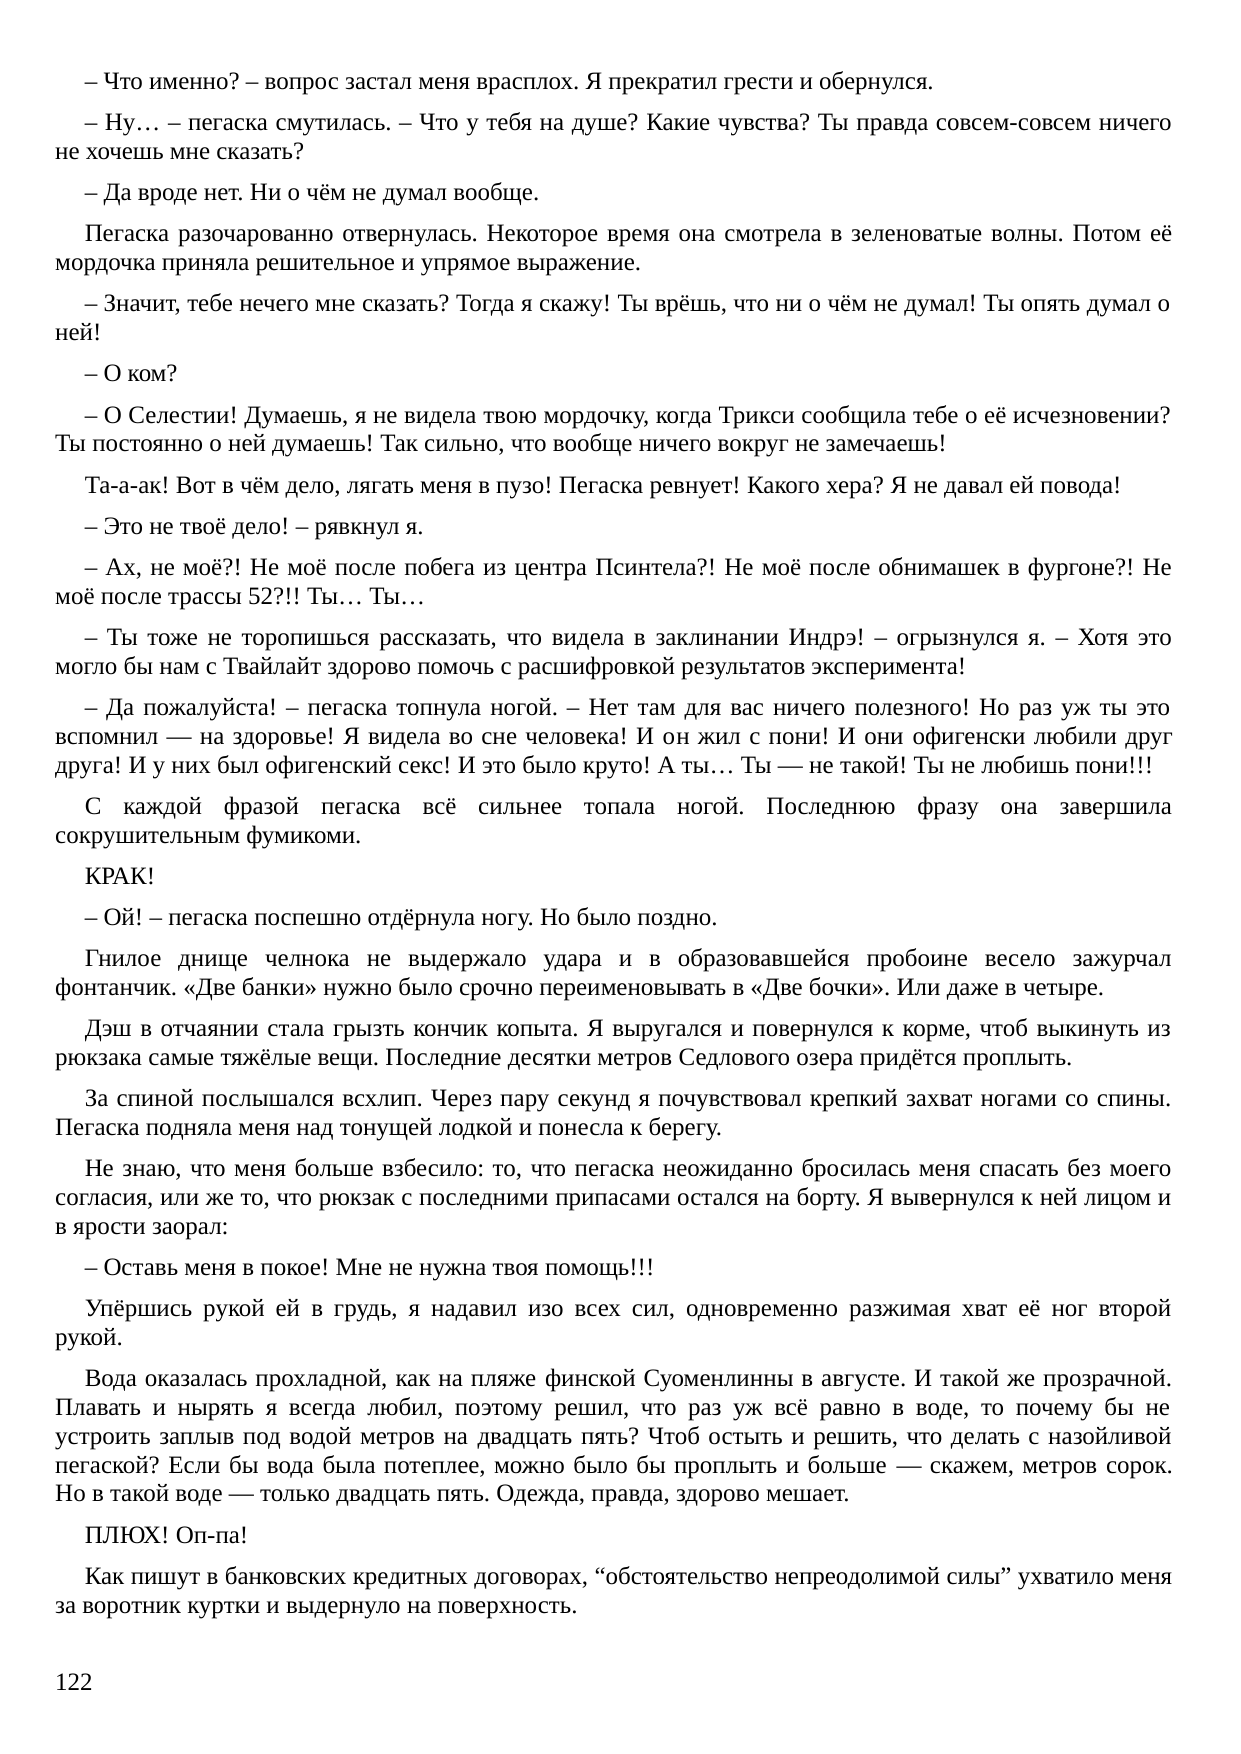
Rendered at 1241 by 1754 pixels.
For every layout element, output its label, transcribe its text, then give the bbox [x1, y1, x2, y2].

text – Ой! – пегаска поспешно отдёрнула ногу. Но было поздно. [55, 902, 1173, 931]
text – Оставь меня в покое! Мне не нужна твоя помощь!!! [55, 1252, 1173, 1281]
text – Ну… – пегаска смутилась. – Что у тебя на душе? Какие чувства? Ты правда совсем-совсем ничего не хочешь мне сказать? [55, 107, 1173, 165]
text – Ах, не моё?! Не моё после побега из центра Псинтела?! Не моё после обнимашек в фургоне?! Не моё после трассы 52?!! Ты… Ты… [55, 552, 1173, 610]
text – О ком? [55, 358, 1173, 387]
text С каждой фразой пегаска всё сильнее топала ногой. Последнюю фразу она завершила сокрушительным фумикоми. [55, 791, 1173, 848]
text – Да пожалуйста! – пегаска топнула ногой. – Нет там для вас ничего полезного! Но раз уж ты это вспомнил — на здоровье! Я видела во сне человека! И он жил с пони! И они офигенски любили друг друга! И у них был офигенский секс! И это было круто! А ты… Ты — не такой! Ты не любишь пони!!! [55, 692, 1173, 778]
text Упёршись рукой ей в грудь, я надавил изо всех сил, одновременно разжимая хват её ног второй рукой. [55, 1293, 1173, 1351]
text Гнилое днище челнока не выдержало удара и в образовавшейся пробоине весело зажурчал фонтанчик. «Две банки» нужно было срочно переименовывать в «Две бочки». Или даже в четыре. [55, 943, 1173, 1001]
text Как пишут в банковских кредитных договорах, “обстоятельство непреодолимой силы” ухватило меня за воротник куртки и выдернуло на поверхность. [55, 1561, 1173, 1618]
text Дэш в отчаянии стала грызть кончик копыта. Я выругался и повернулся к корме, чтоб выкинуть из рюкзака самые тяжёлые вещи. Последние десятки метров Седлового озера придётся проплыть. [55, 1013, 1173, 1071]
text – Да вроде нет. Ни о чём не думал вообще. [55, 177, 1173, 206]
text Та-а-ак! Вот в чём дело, лягать меня в пузо! Пегаска ревнует! Какого хера? Я не давал ей повода! [55, 470, 1173, 498]
text – Ты тоже не торопишься рассказать, что видела в заклинании Индрэ! – огрызнулся я. – Хотя это могло бы нам с Твайлайт здорово помочь с расшифровкой результатов эксперимента! [55, 622, 1173, 680]
text – О Селестии! Думаешь, я не видела твою мордочку, когда Трикси сообщила тебе о её исчезновении? Ты постоянно о ней думаешь! Так сильно, что вообще ничего вокруг не замечаешь! [55, 400, 1173, 457]
text – Это не твоё дело! – рявкнул я. [55, 511, 1173, 540]
text Не знаю, что меня больше взбесило: то, что пегаска неожиданно бросилась меня спасать без моего согласия, или же то, что рюкзак с последними припасами остался на борту. Я вывернулся к ней лицом и в ярости заорал: [55, 1153, 1173, 1240]
text За спиной послышался всхлип. Через пару секунд я почувствовал крепкий захват ногами со спины. Пегаска подняла меня над тонущей лодкой и понесла к берегу. [55, 1083, 1173, 1141]
text ПЛЮХ! Оп-па! [55, 1520, 1173, 1548]
text КРАК! [55, 861, 1173, 890]
text Пегаска разочарованно отвернулась. Некоторое время она смотрела в зеленоватые волны. Потом её мордочка приняла решительное и упрямое выражение. [55, 218, 1173, 276]
text – Значит, тебе нечего мне сказать? Тогда я скажу! Ты врёшь, что ни о чём не думал! Ты опять думал о ней! [55, 288, 1173, 346]
text – Что именно? – вопрос застал меня врасплох. Я прекратил грести и обернулся. [55, 66, 1173, 95]
text Вода оказалась прохладной, как на пляже финской Суоменлинны в августе. И такой же прозрачной. Плавать и нырять я всегда любил, поэтому решил, что раз уж всё равно в воде, то почему бы не устроить заплыв под водой метров на двадцать пять? Чтоб остыть и решить, что делать с назойливой пегаской? Если бы вода была потеплее, можно было бы проплыть и больше — скажем, метров сорок. Но в такой воде — только двадцать пять. Одежда, правда, здорово мешает. [55, 1363, 1173, 1507]
